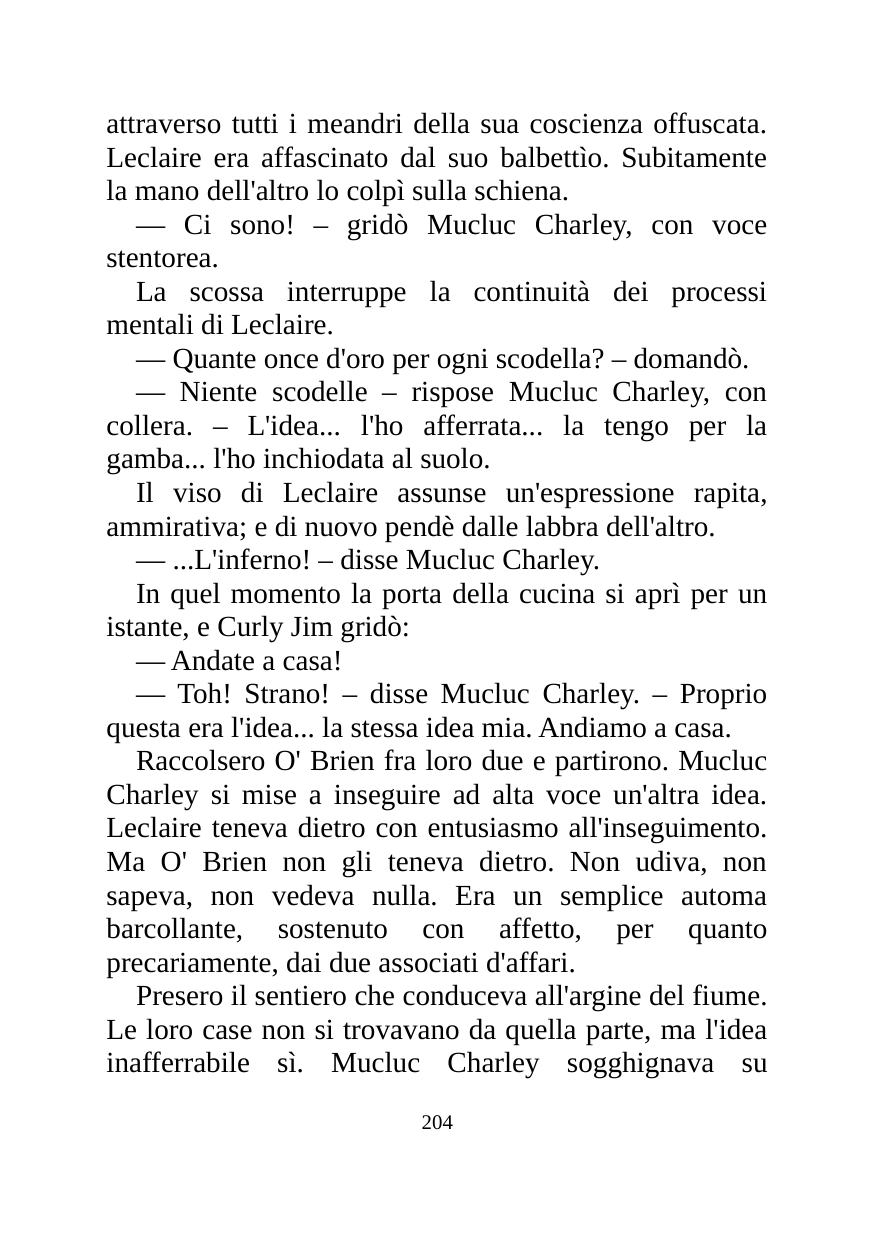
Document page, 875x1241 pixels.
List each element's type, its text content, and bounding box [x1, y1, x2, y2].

text — ...L'inferno! – disse Mucluc Charley. [106, 542, 768, 576]
text — Quante once d'oro per ogni scodella? – domandò. [106, 341, 768, 374]
text Presero il sentiero che conduceva all'argine del fiume. Le loro case non si trovavano da quella parte, ma l'idea inafferrabile sì. Mucluc Charley sogghignava su [106, 978, 768, 1079]
text — Andate a casa! [106, 643, 768, 676]
text — Niente scodelle – rispose Mucluc Charley, con collera. – L'idea... l'ho afferrata... la tengo per la gamba... l'ho inchiodata al suolo. [106, 374, 768, 475]
text In quel momento la porta della cucina si aprì per un istante, e Curly Jim gridò: [106, 576, 768, 643]
text Il viso di Leclaire assunse un'espressione rapita, ammirativa; e di nuovo pendè dalle labbra dell'altro. [106, 475, 768, 542]
text Raccolsero O' Brien fra loro due e partirono. Mucluc Charley si mise a inseguire ad alta voce un'altra idea. Leclaire teneva dietro con entusiasmo all'inseguimento. Ma O' Brien non gli teneva dietro. Non udiva, non sapeva, non vedeva nulla. Era un semplice automa barcollante, sostenuto con affetto, per quanto precariamente, dai due associati d'affari. [106, 743, 768, 978]
text — Toh! Strano! – disse Mucluc Charley. – Proprio questa era l'idea... la stessa idea mia. Andiamo a casa. [106, 676, 768, 743]
text attraverso tutti i meandri della sua coscienza offuscata. Leclaire era affascinato dal suo balbettìo. Subitamente la mano dell'altro lo colpì sulla schiena. [106, 106, 768, 207]
text La scossa interruppe la continuità dei processi mentali di Leclaire. [106, 274, 768, 341]
text — Ci sono! – gridò Mucluc Charley, con voce stentorea. [106, 207, 768, 274]
